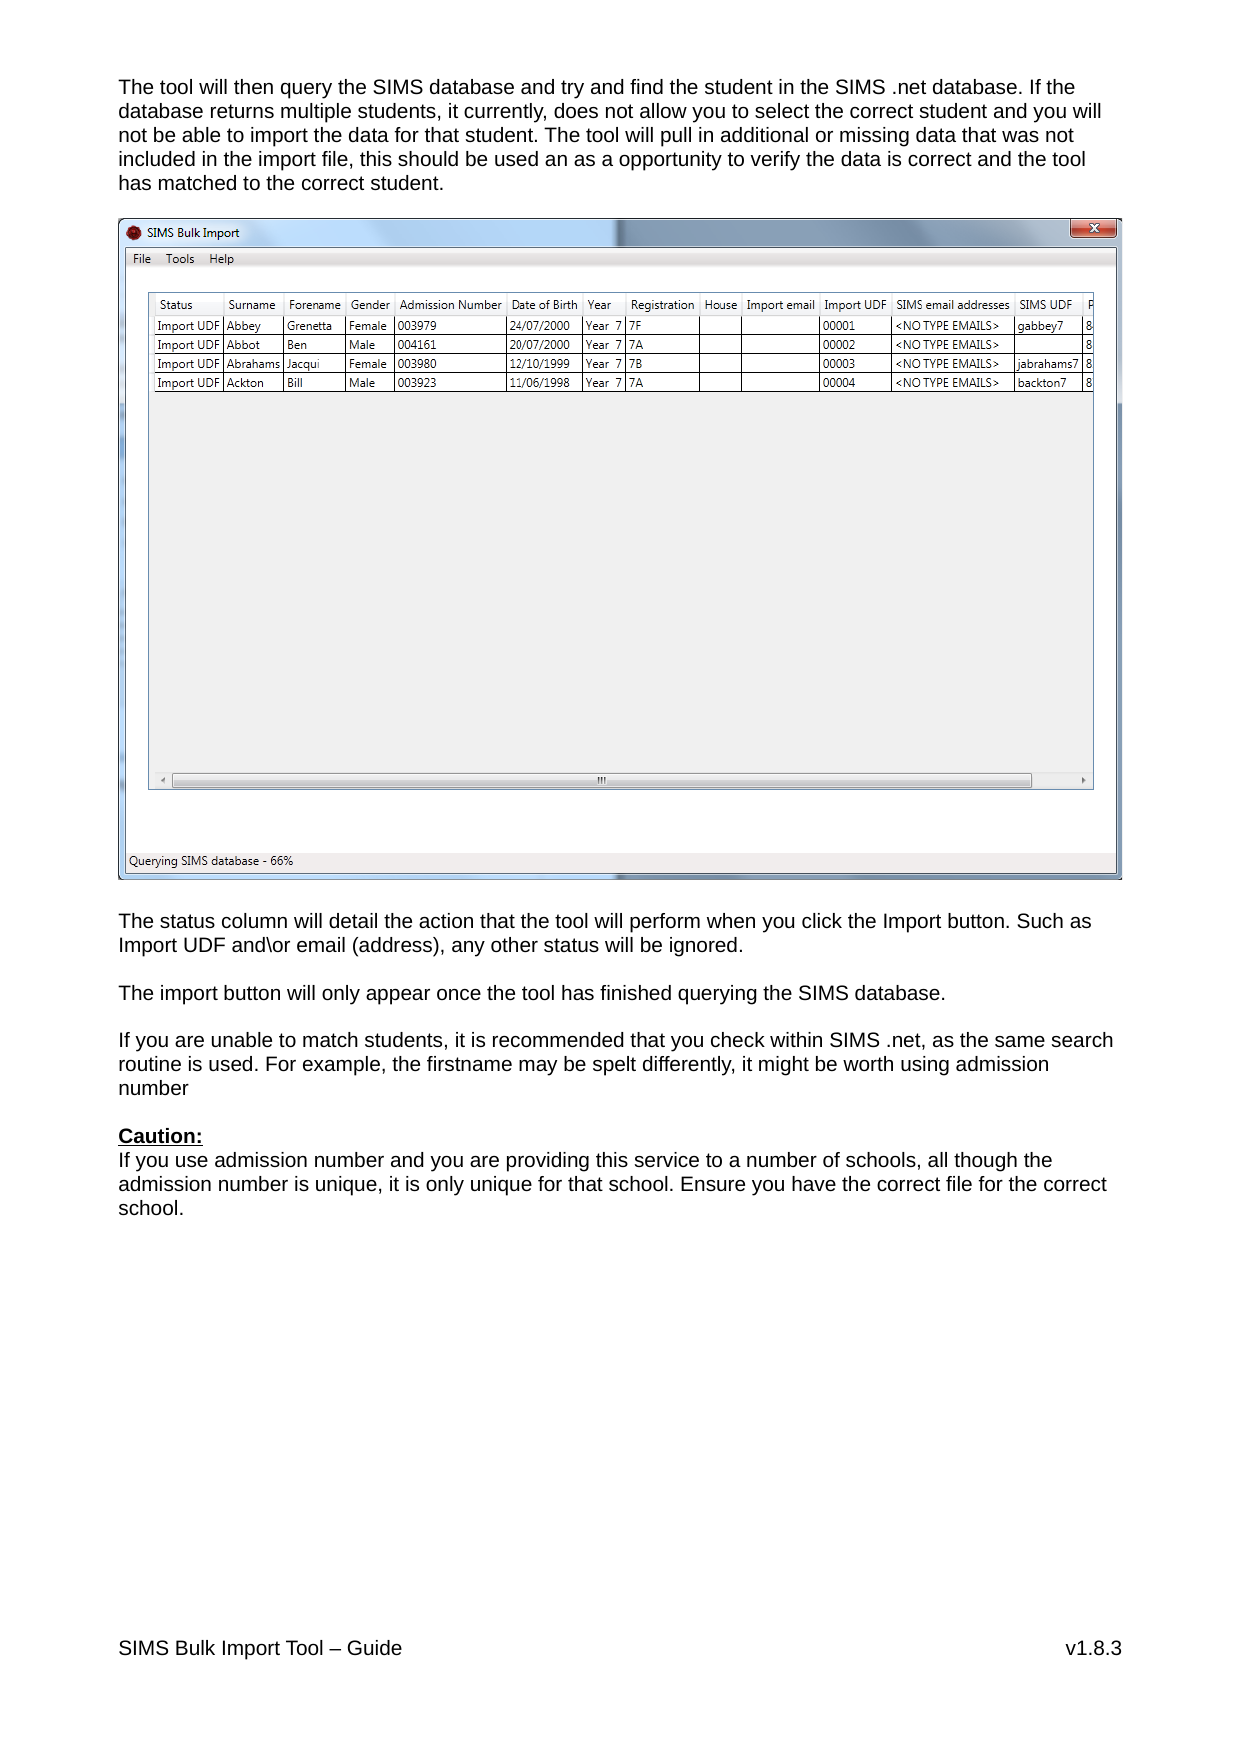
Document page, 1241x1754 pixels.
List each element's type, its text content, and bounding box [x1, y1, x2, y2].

text The import button will only appear once the tool has finished querying the SIMS database. [118, 980, 1122, 1004]
text If you use admission number and you are providing this service to a number of schools, all though the admission number is unique, it is only unique for that school. Ensure you have the correct file for the correct school. [118, 1148, 1122, 1220]
text If you are unable to match students, it is recommended that you check within SIMS .net, as the same search routine is used. For example, the firstname may be spelt differently, it might be worth using admission number [118, 1028, 1122, 1100]
text The tool will then query the SIMS database and try and find the student in the SIMS .net database. If the database returns multiple students, it currently, does not allow you to select the correct student and you will not be able to import the data for that student. The tool will pull in additional or missing data that was not included in the import file, this should be used an as a opportunity to verify the data is correct and the tool has matched to the correct student. [118, 75, 1122, 195]
text Caution: [118, 1124, 1122, 1148]
text The status column will detail the action that the tool will perform when you click the Import button. Such as Import UDF and\or email (address), any other status will be ignored. [118, 908, 1122, 956]
